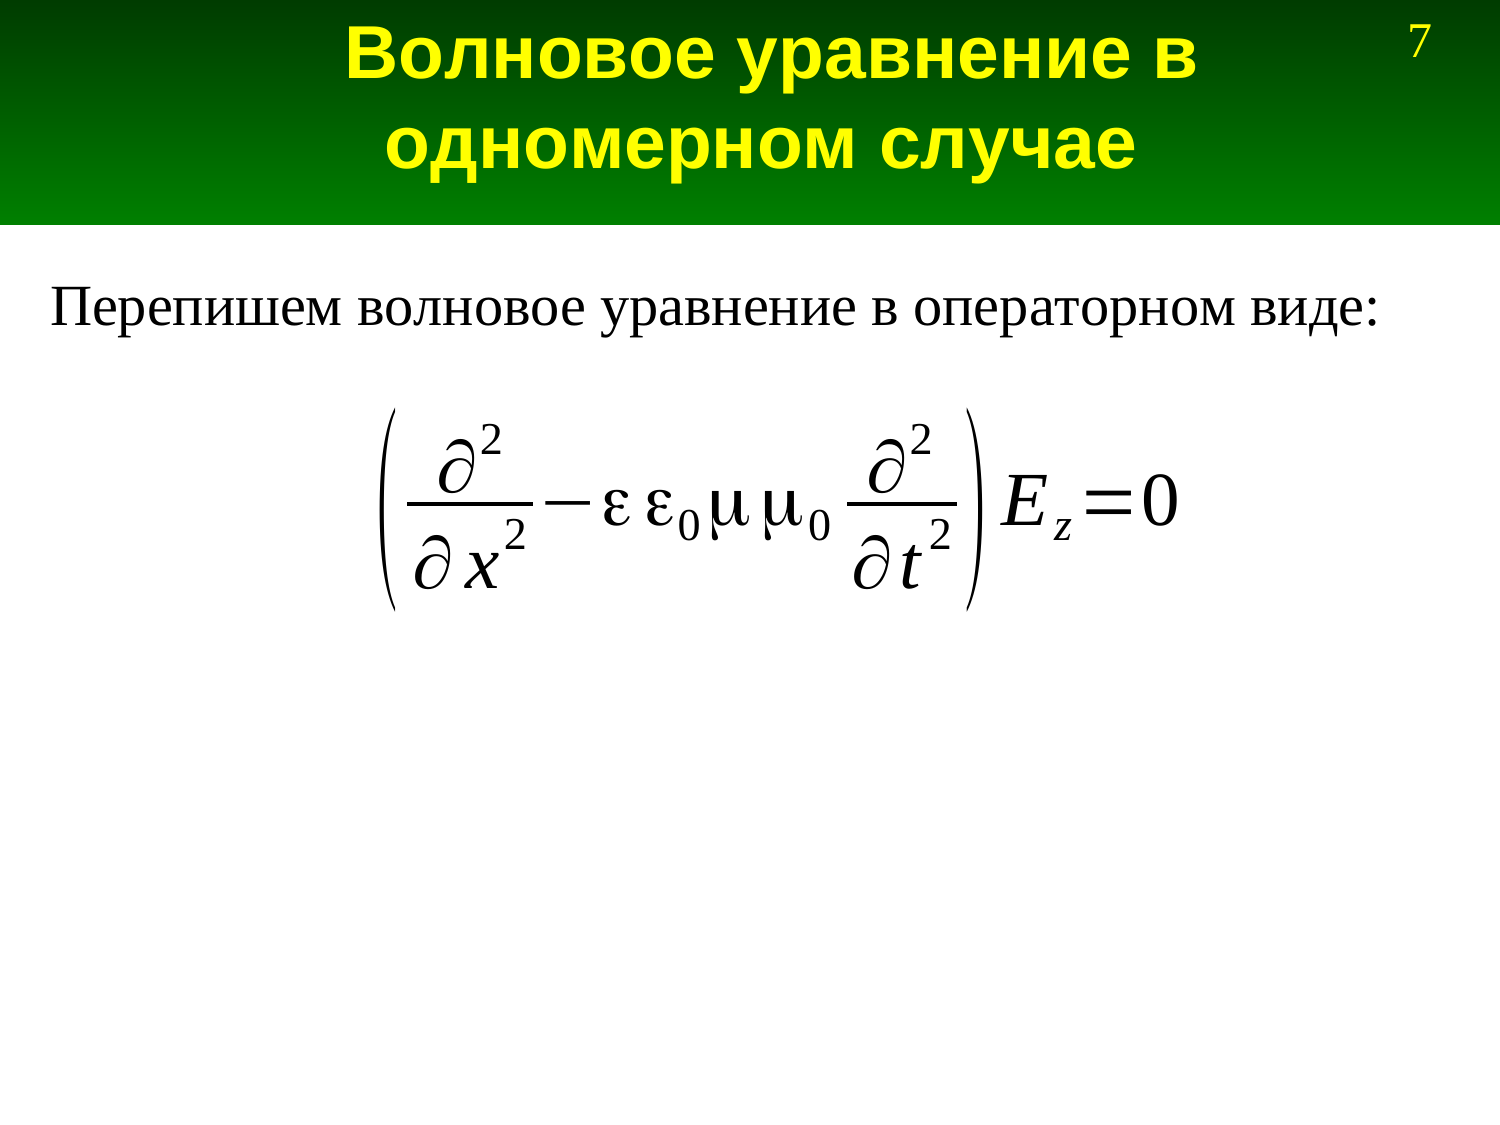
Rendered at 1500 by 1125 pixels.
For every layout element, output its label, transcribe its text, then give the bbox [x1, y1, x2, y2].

chart [354, 415, 1200, 615]
text_box Перепишем волновое уравнение в операторном виде: [35, 259, 1441, 415]
title Волновое уравнение в одномерном случае [123, 0, 1399, 192]
